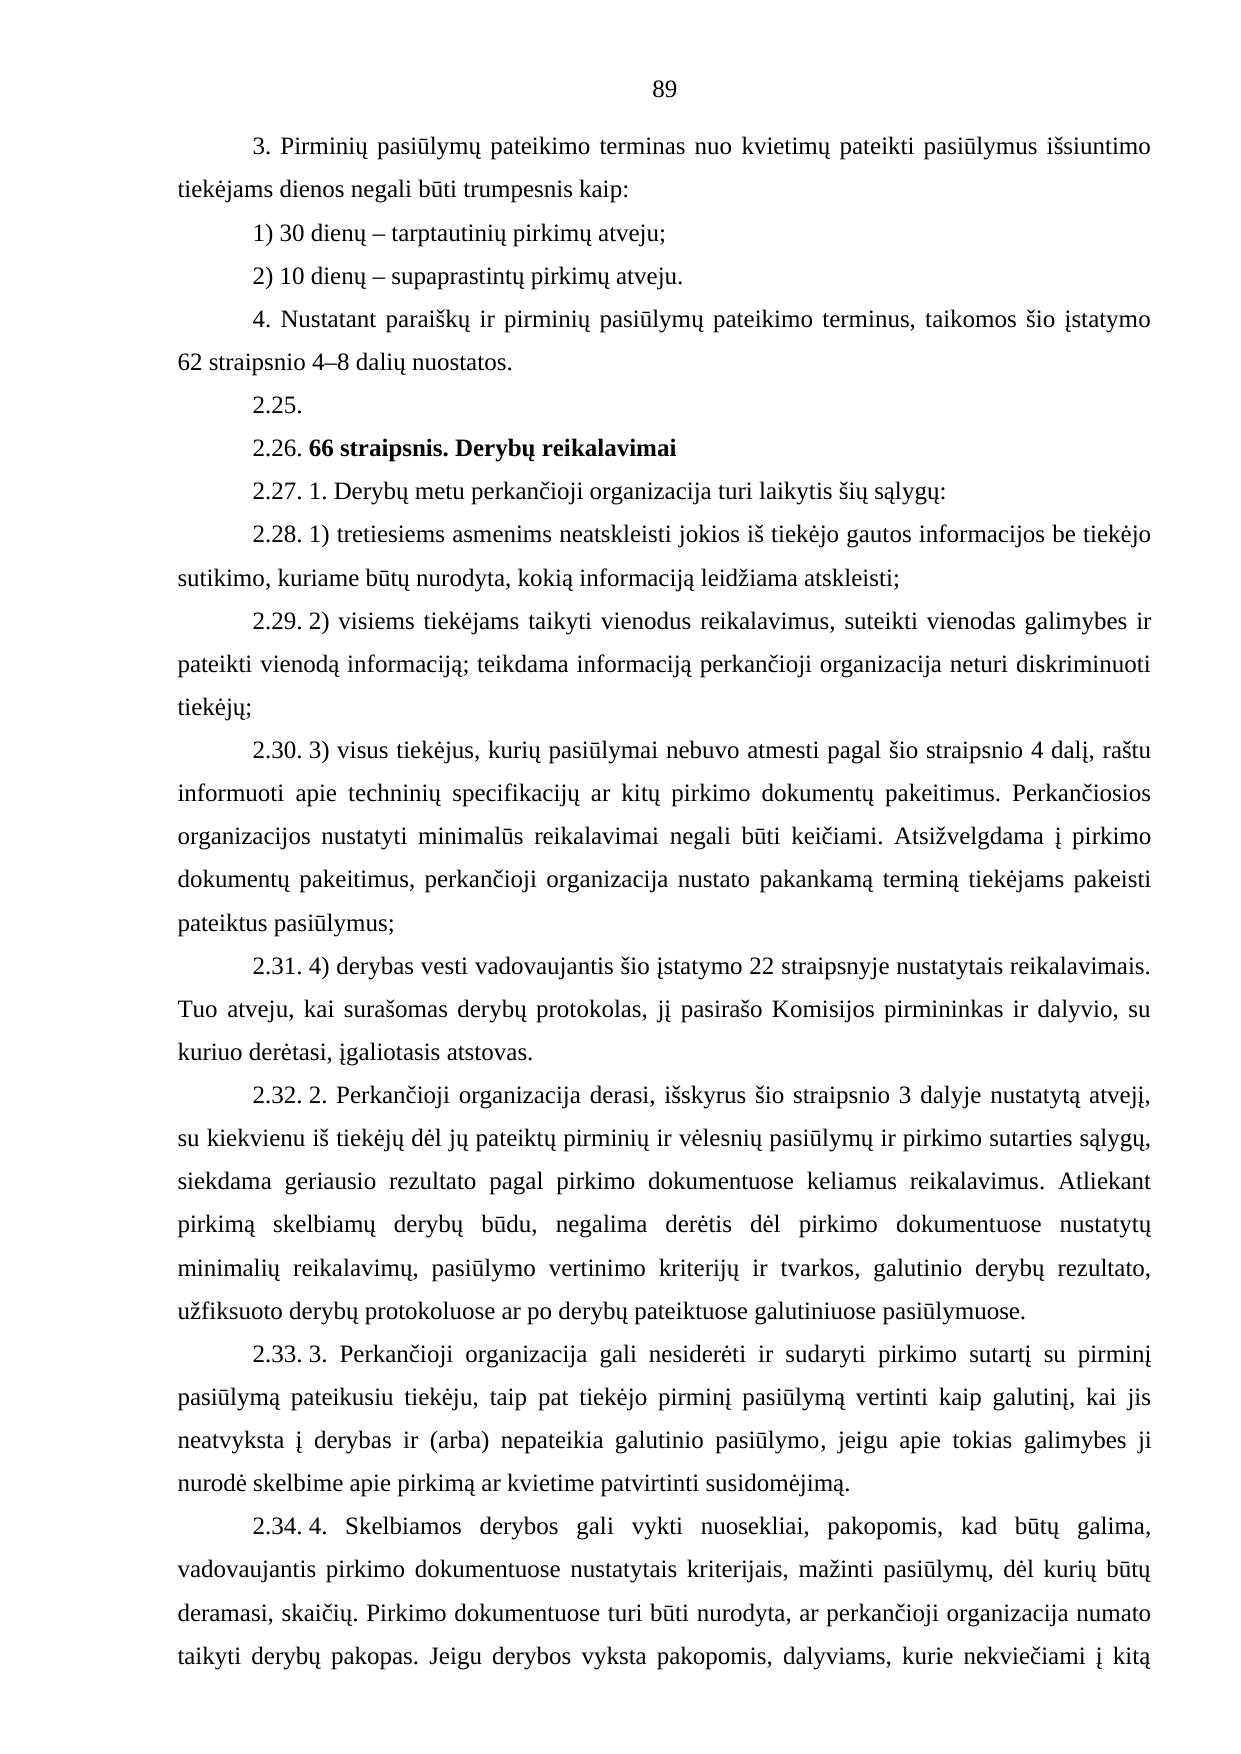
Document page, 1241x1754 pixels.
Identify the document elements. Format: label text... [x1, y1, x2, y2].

text 4. Nustatant paraiškų ir pirminių pasiūlymų pateikimo terminus, taikomos šio įstatymo 62 straipsnio 4–8 dalių nuostatos. [177, 304, 1152, 376]
subtitle 1. Derybų metu perkančioji organizacija turi laikytis šių sąlygų: [177, 476, 1152, 505]
subtitle 3. Perkančioji organizacija gali nesiderėti ir sudaryti pirkimo sutartį su pirminį pasiūlymą pateikusiu tiekėju, taip pat tiekėjo pirminį pasiūlymą vertinti kaip galutinį, kai jis neatvyksta į derybas ir (arba) nepateikia galutinio pasiūlymo, jeigu apie tokias galimybes ji nurodė skelbime apie pirkimą ar kvietime patvirtinti susidomėjimą. [177, 1339, 1152, 1497]
subtitle 2) visiems tiekėjams taikyti vienodus reikalavimus, suteikti vienodas galimybes ir pateikti vienodą informaciją; teikdama informaciją perkančioji organizacija neturi diskriminuoti tiekėjų; [177, 606, 1152, 721]
subtitle 3) visus tiekėjus, kurių pasiūlymai nebuvo atmesti pagal šio straipsnio 4 dalį, raštu informuoti apie techninių specifikacijų ar kitų pirkimo dokumentų pakeitimus. Perkančiosios organizacijos nustatyti minimalūs reikalavimai negali būti keičiami. Atsižvelgdama į pirkimo dokumentų pakeitimus, perkančioji organizacija nustato pakankamą terminą tiekėjams pakeisti pateiktus pasiūlymus; [177, 735, 1152, 936]
subtitle 1) tretiesiems asmenims neatskleisti jokios iš tiekėjo gautos informacijos be tiekėjo sutikimo, kuriame būtų nurodyta, kokią informaciją leidžiama atskleisti; [177, 519, 1152, 591]
subtitle 4. Skelbiamos derybos gali vykti nuosekliai, pakopomis, kad būtų galima, vadovaujantis pirkimo dokumentuose nustatytais kriterijais, mažinti pasiūlymų, dėl kurių būtų deramasi, skaičių. Pirkimo dokumentuose turi būti nurodyta, ar perkančioji organizacija numato taikyti derybų pakopas. Jeigu derybos vyksta pakopomis, dalyviams, kurie nekviečiami į kitą [177, 1511, 1152, 1669]
text 1) 30 dienų – tarptautinių pirkimų atveju; [177, 218, 1152, 246]
subtitle 2. Perkančioji organizacija derasi, išskyrus šio straipsnio 3 dalyje nustatytą atvejį, su kiekvienu iš tiekėjų dėl jų pateiktų pirminių ir vėlesnių pasiūlymų ir pirkimo sutarties sąlygų, siekdama geriausio rezultato pagal pirkimo dokumentuose keliamus reikalavimus. Atliekant pirkimą skelbiamų derybų būdu, negalima derėtis dėl pirkimo dokumentuose nustatytų minimalių reikalavimų, pasiūlymo vertinimo kriterijų ir tvarkos, galutinio derybų rezultato, užfiksuoto derybų protokoluose ar po derybų pateiktuose galutiniuose pasiūlymuose. [177, 1080, 1152, 1324]
subtitle 4) derybas vesti vadovaujantis šio įstatymo 22 straipsnyje nustatytais reikalavimais. Tuo atveju, kai surašomas derybų protokolas, jį pasirašo Komisijos pirmininkas ir dalyvio, su kuriuo derėtasi, įgaliotasis atstovas. [177, 951, 1152, 1066]
text 2) 10 dienų – supaprastintų pirkimų atveju. [177, 261, 1152, 289]
subtitle 66 straipsnis. Derybų reikalavimai [177, 433, 1152, 462]
text 3. Pirminių pasiūlymų pateikimo terminas nuo kvietimų pateikti pasiūlymus išsiuntimo tiekėjams dienos negali būti trumpesnis kaip: [177, 131, 1152, 203]
